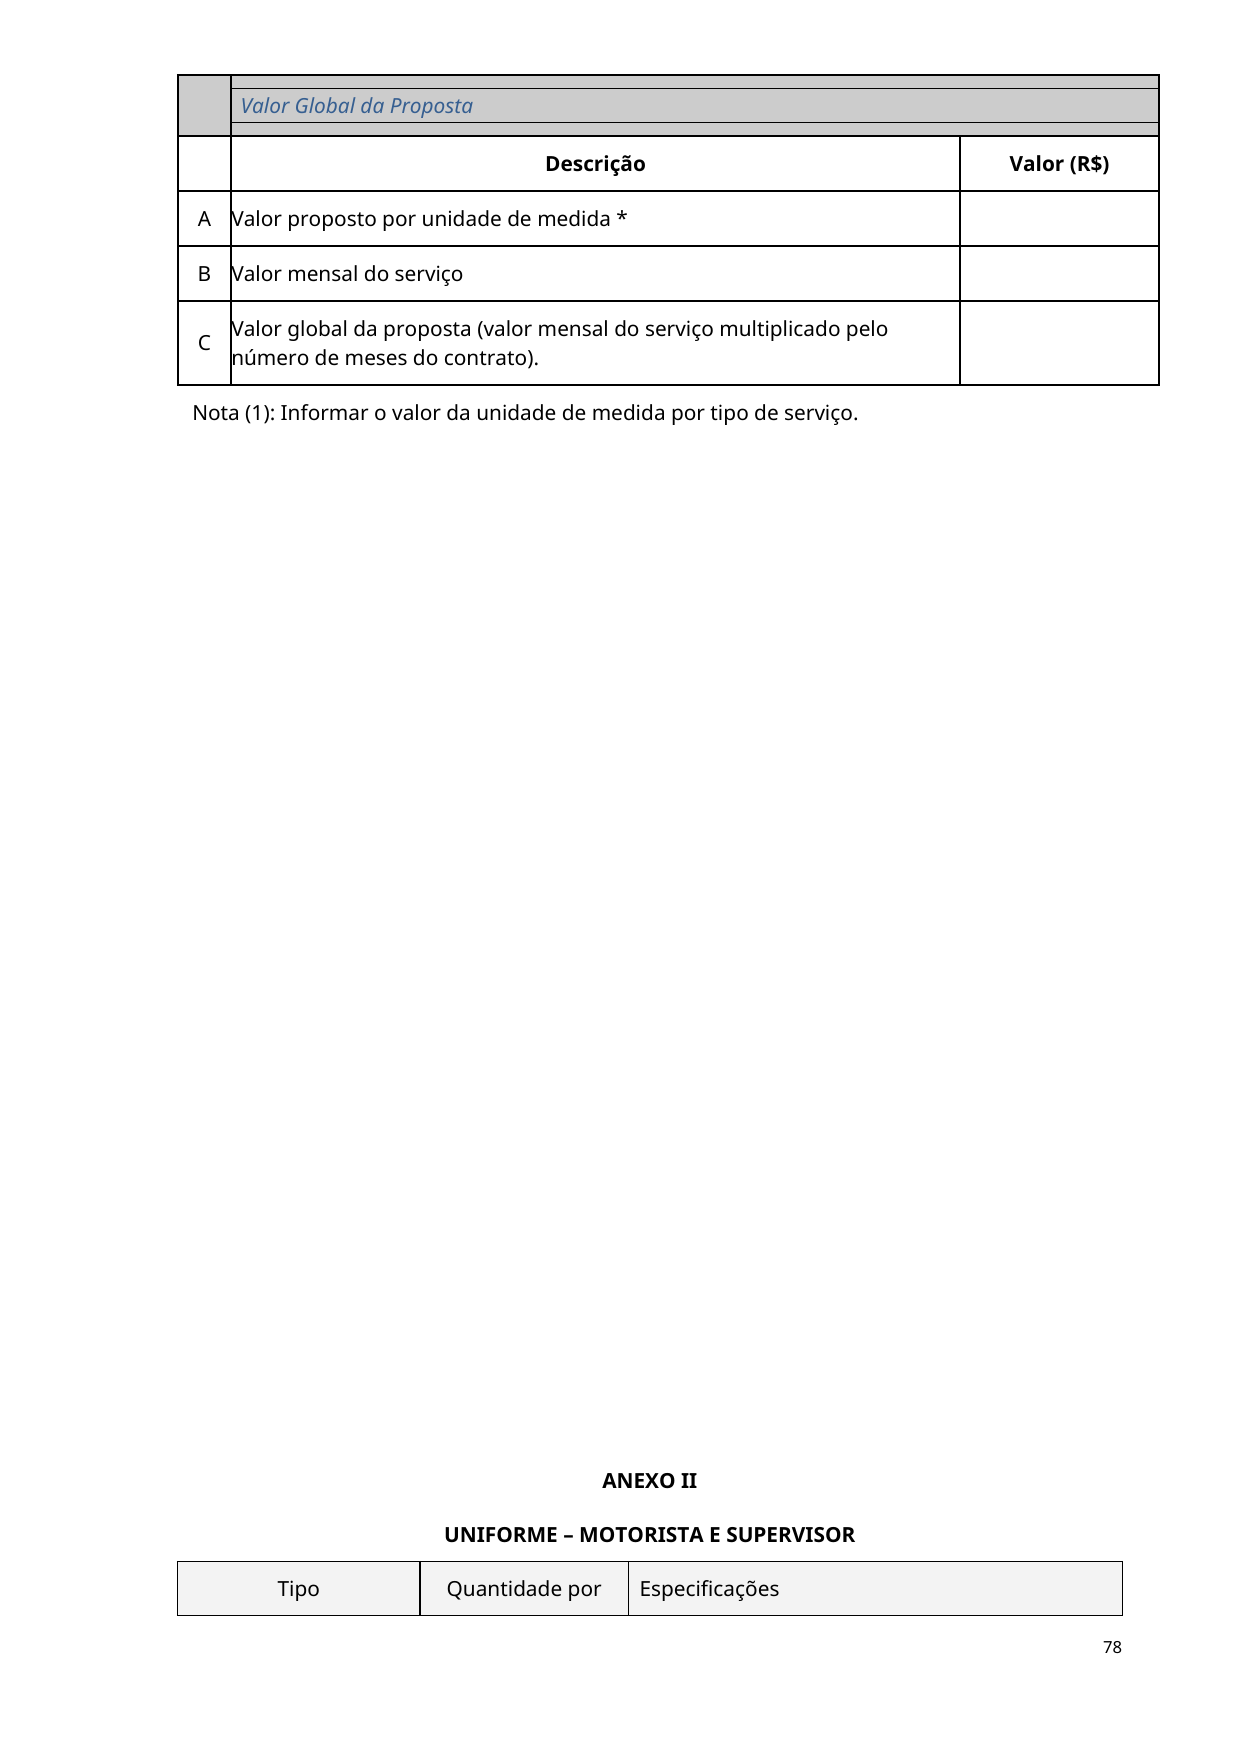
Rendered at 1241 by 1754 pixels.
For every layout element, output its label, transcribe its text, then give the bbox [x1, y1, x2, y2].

text UNIFORME – MOTORISTA E SUPERVISOR [177, 1520, 1122, 1548]
table_header Especificações [629, 1562, 1122, 1615]
table_cell [961, 302, 1158, 383]
text Nota (1): Informar o valor da unidade de medida por tipo de serviço. [192, 398, 1122, 426]
table_cell C [179, 302, 230, 383]
table_header [232, 123, 1158, 135]
table_cell Valor mensal do serviço [232, 247, 959, 300]
text ANEXO II [177, 1466, 1122, 1495]
table_cell [961, 192, 1158, 245]
table_cell A [179, 192, 230, 245]
table_cell B [179, 247, 230, 300]
table_cell [179, 137, 230, 190]
table_cell Descrição [232, 137, 959, 190]
table_header [232, 76, 1158, 88]
table_cell Valor proposto por unidade de medida * [232, 192, 959, 245]
table_header [179, 76, 230, 135]
table_header Quantidade por [421, 1562, 628, 1615]
table_cell [961, 247, 1158, 300]
table_cell Valor (R$) [961, 137, 1158, 190]
table_header Tipo [178, 1562, 419, 1615]
table_cell Valor global da proposta (valor mensal do serviço multiplicado pelo número de meses do contrato). [232, 302, 959, 383]
table_header Valor Global da Proposta [232, 89, 1158, 122]
